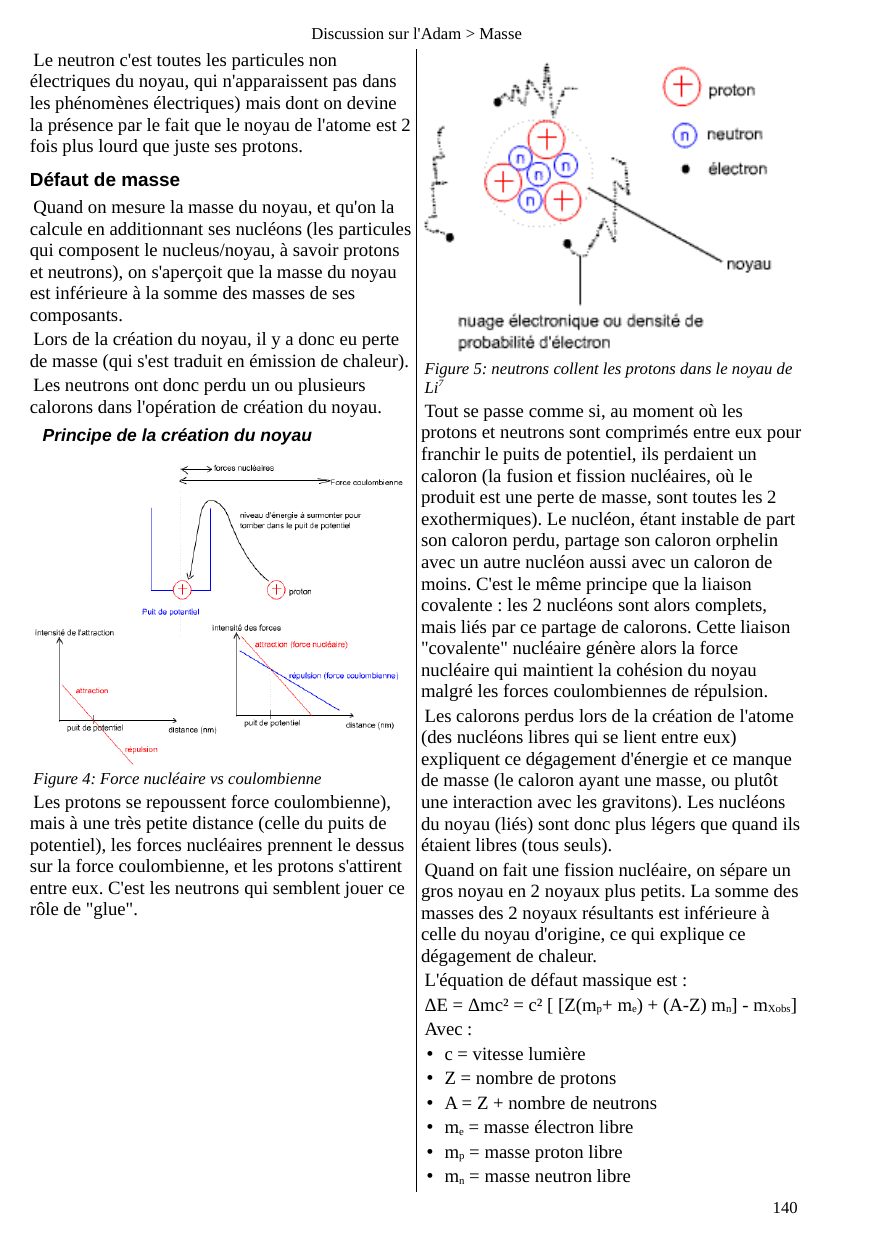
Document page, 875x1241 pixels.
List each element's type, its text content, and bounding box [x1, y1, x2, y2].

text ΔE = Δmc² = c² [ [Z(mp+ me) + (A-Z) mn] - mXobs] [421, 994, 803, 1015]
list mp = masse proton libre [427, 1141, 803, 1162]
list c = vitesse lumière [427, 1043, 803, 1064]
text Avec : [421, 1018, 803, 1040]
list A = Z + nombre de neutrons [427, 1092, 803, 1113]
picture [33, 462, 413, 765]
picture [424, 61, 804, 356]
list me = masse électron libre [427, 1116, 803, 1138]
text L'équation de défaut massique est : [421, 969, 803, 991]
text Les calorons perdus lors de la création de l'atome (des nucléons libres qui se lient entre eux) expliquent ce dégagement d'énergie et ce manque de masse (le caloron ayant une masse, ou plutôt une interaction avec les gravitons). Les nucléons du noyau (liés) sont donc plus légers que quand ils étaient libres (tous seuls). [421, 705, 803, 856]
text Les protons se repoussent force coulombienne), mais à une très petite distance (celle du puits de potentiel), les forces nucléaires prennent le dessus sur la force coulombienne, et les protons s'attirent entre eux. C'est les neutrons qui semblent jouer ce rôle de "glue". [29, 791, 412, 920]
text Le neutron c'est toutes les particules non électriques du noyau, qui n'apparaissent pas dans les phénomènes électriques) mais dont on devine la présence par le fait que le noyau de l'atome est 2 fois plus lourd que juste ses protons. [29, 49, 412, 157]
text Quand on mesure la masse du noyau, et qu'on la calcule en additionnant ses nucléons (les particules qui composent le nucleus/noyau, à savoir protons et neutrons), on s'aperçoit que la masse du noyau est inférieure à la somme des masses de ses composants. [29, 196, 412, 325]
list mn = masse neutron libre [427, 1165, 803, 1187]
text Tout se passe comme si, au moment où les protons et neutrons sont comprimés entre eux pour franchir le puits de potentiel, ils perdaient un caloron (la fusion et fission nucléaires, où le produit est une perte de masse, sont toutes les 2 exothermiques). Le nucléon, étant instable de part son caloron perdu, partage son caloron orphelin avec un autre nucléon aussi avec un caloron de moins. C'est le même principe que la liaison covalente : les 2 nucléons sont alors complets, mais liés par ce partage de calorons. Cette liaison "covalente" nucléaire génère alors la force nucléaire qui maintient la cohésion du noyau malgré les forces coulombiennes de répulsion. [421, 400, 803, 702]
text Figure 5: neutrons collent les protons dans le noyau de Li7 [424, 356, 804, 397]
text Figure 4: Force nucléaire vs coulombienne [33, 765, 413, 788]
list Z = nombre de protons [427, 1067, 803, 1089]
text Les neutrons ont donc perdu un ou plusieurs calorons dans l'opération de création du noyau. [29, 374, 412, 417]
subtitle Principe de la création du noyau [42, 425, 412, 445]
subtitle Défaut de masse [29, 168, 412, 190]
text Quand on fait une fission nucléaire, on sépare un gros noyau en 2 noyaux plus petits. La somme des masses des 2 noyaux résultants est inférieure à celle du noyau d'origine, ce qui explique ce dégagement de chaleur. [421, 858, 803, 966]
text Lors de la création du noyau, il y a donc eu perte de masse (qui s'est traduit en émission de chaleur). [29, 328, 412, 371]
